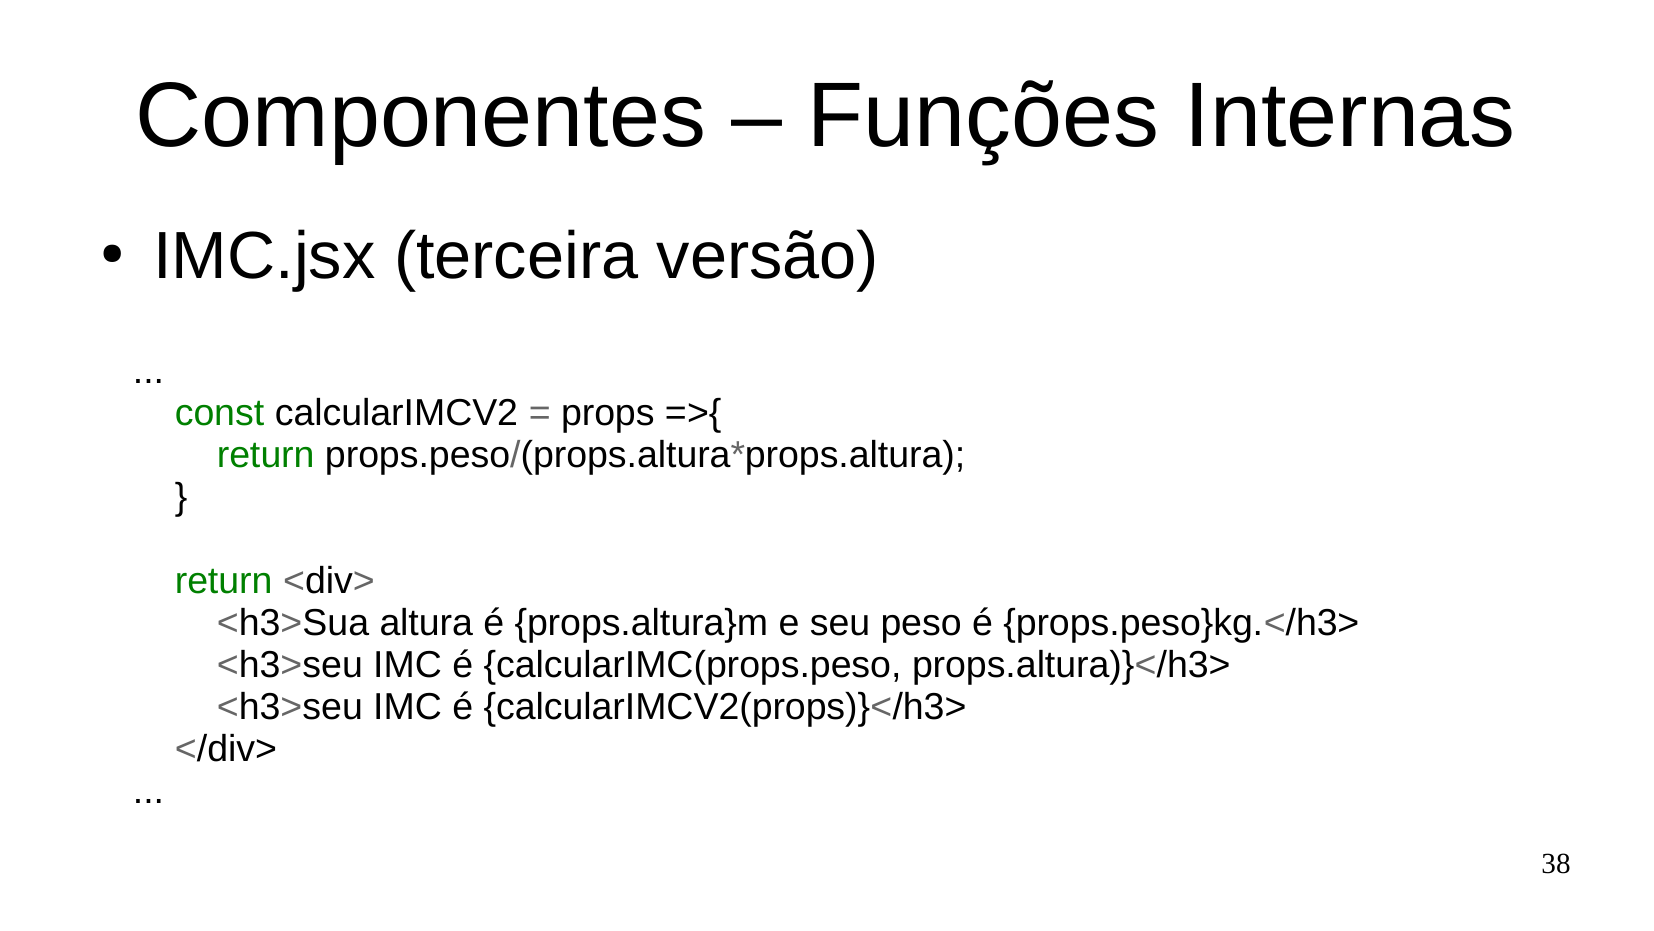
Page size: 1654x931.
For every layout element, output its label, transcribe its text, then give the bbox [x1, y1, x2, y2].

title Componentes – Funções Internas [82, 37, 1571, 193]
text_box ... const calcularIMCV2 = props =>{ return props.peso/(props.altura*props.altura); } return <div> <h3>Sua altura é {props.altura}m e seu peso é {props.peso}kg.</h3> <h3>seu IMC é {calcularIMC(props.peso, props.altura)}</h3> <h3>seu IMC é {calcularIMCV2(props)}</h3> </div> ... [118, 342, 1430, 820]
list IMC.jsx (terceira versão) [82, 217, 1571, 758]
